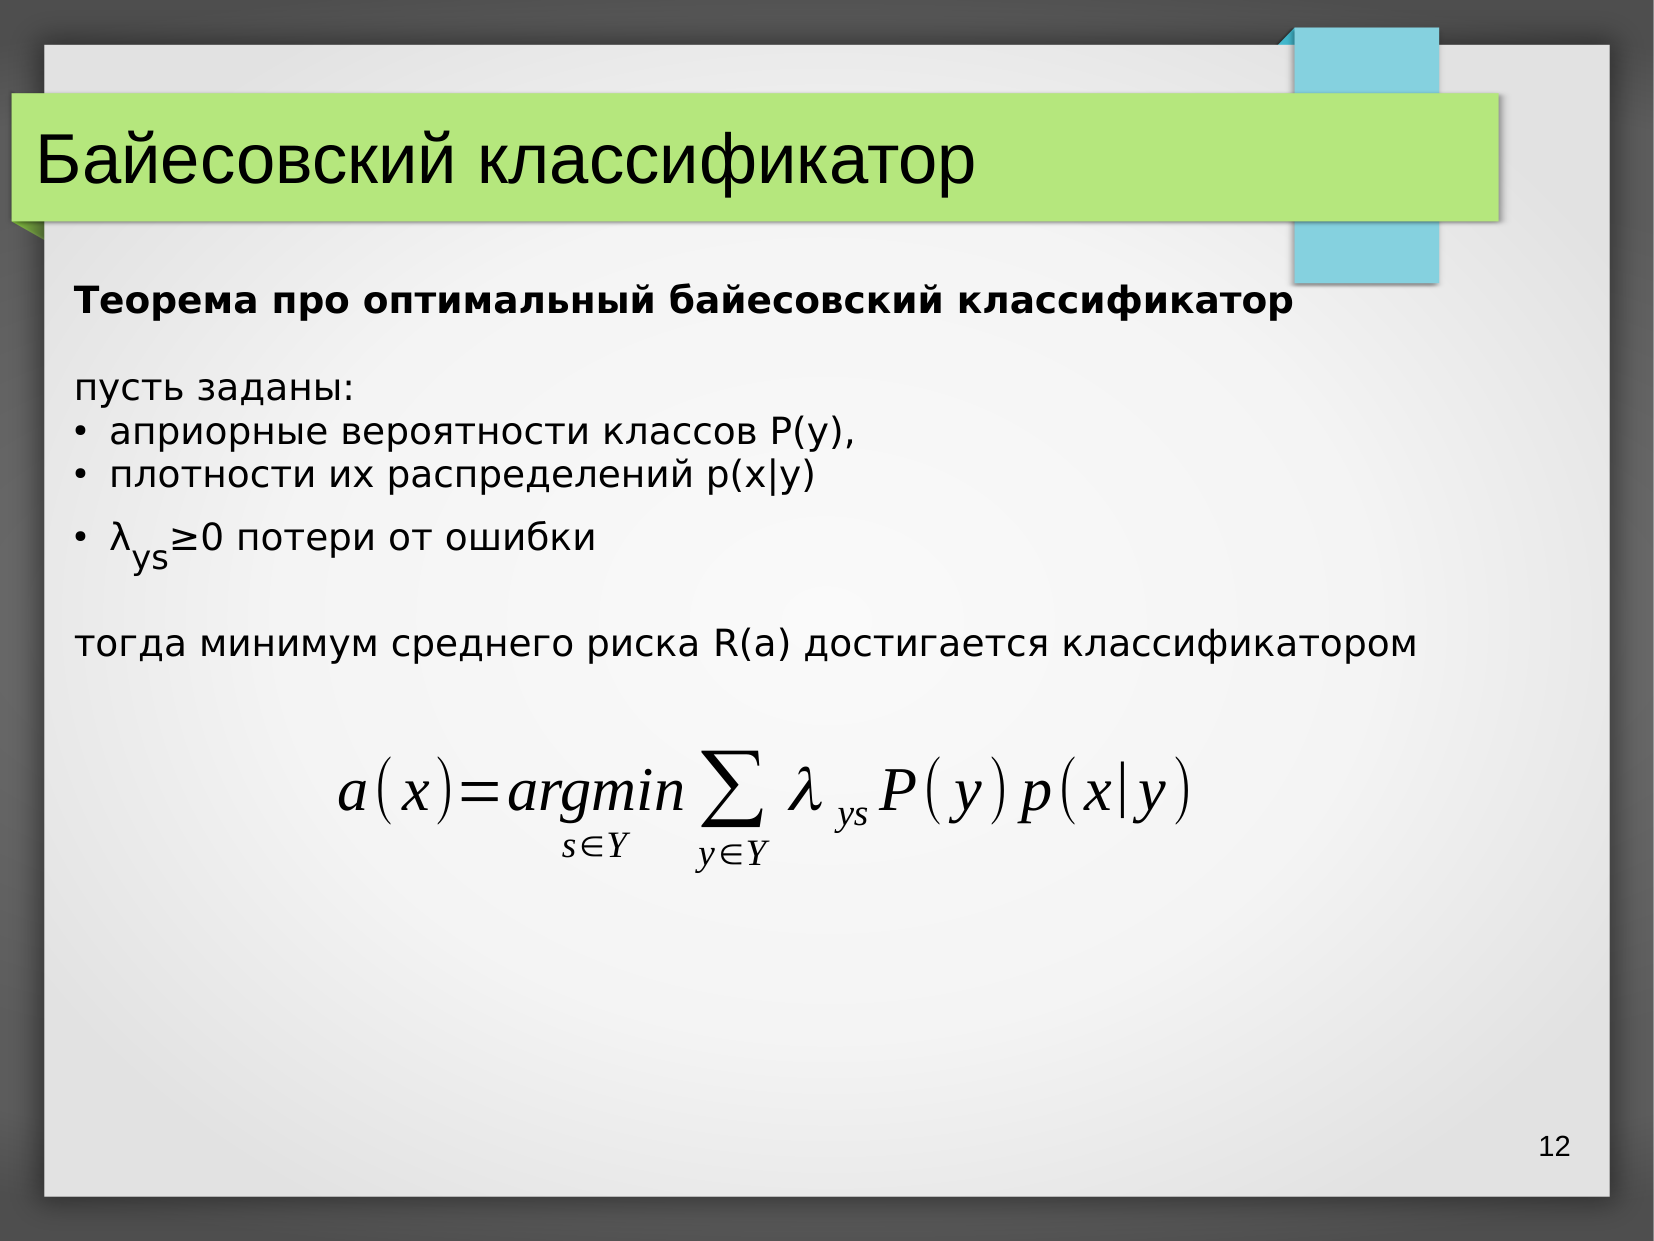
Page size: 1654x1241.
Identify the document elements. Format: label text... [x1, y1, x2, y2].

title Байесовский классификатор [35, 118, 1489, 199]
chart [330, 746, 1201, 875]
text_box Теорема про оптимальный байесовский классификатор пусть заданы: априорные вероятности классов P(y), плотности их распределений p(x|y) λys≥0 потери от ошибки тогда минимум среднего риска R(a) достигается классификатором [59, 271, 1607, 686]
picture [0, 0, 1654, 1241]
